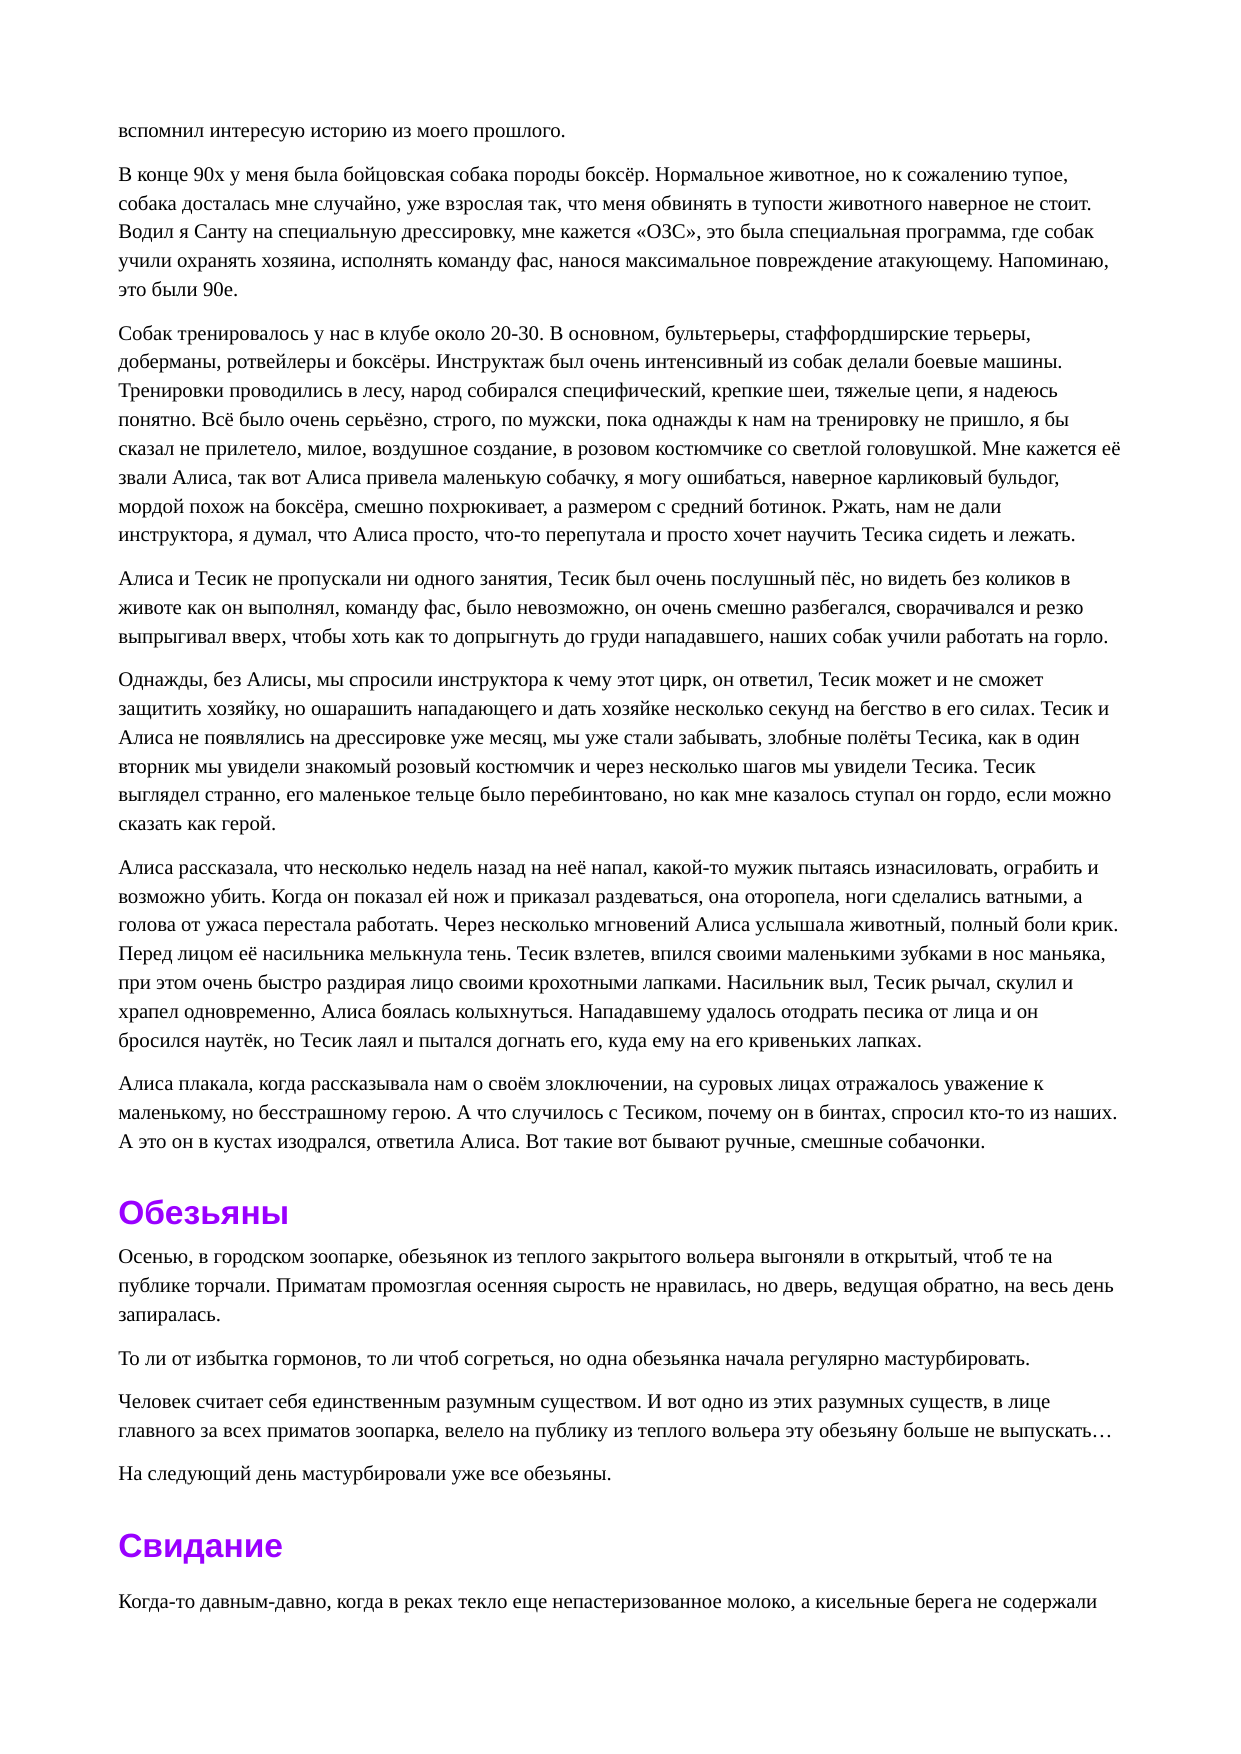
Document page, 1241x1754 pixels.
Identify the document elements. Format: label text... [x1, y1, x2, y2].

text Когда-то давным-давно, когда в реках текло еще непастеризованное молоко, а кисельные берега не содержали [118, 1588, 1122, 1613]
text Собак тренировалось у нас в клубе около 20-30. В основном, бультерьеры, стаффордширские терьеры, доберманы, ротвейлеры и боксёры. Инструктаж был очень интенсивный из собак делали боевые машины. Тренировки проводились в лесу, народ собирался специфический, крепкие шеи, тяжелые цепи, я надеюсь понятно. Всё было очень серьёзно, строго, по мужски, пока однажды к нам на тренировку не пришло, я бы сказал не прилетело, милое, воздушное создание, в розовом костюмчике со светлой головушкой. Мне кажется её звали Алиса, так вот Алиса привела маленькую собачку, я могу ошибаться, наверное карликовый бульдог, мордой похож на боксёра, смешно похрюкивает, а размером с средний ботинок. Ржать, нам не дали инструктора, я думал, что Алиса просто, что-то перепутала и просто хочет научить Тесика сидеть и лежать. [118, 320, 1122, 546]
text Человек считает себя единственным разумным существом. И вот одно из этих разумных существ, в лице главного за всех приматов зоопарка, велело на публику из теплого вольера эту обезьяну больше не выпускать… [118, 1389, 1122, 1442]
text В конце 90х у меня была бойцовская собака породы боксёр. Нормальное животное, но к сожалению тупое, собака досталась мне случайно, уже взрослая так, что меня обвинять в тупости животного наверное не стоит. Водил я Санту на специальную дрессировку, мне кажется «ОЗС», это была специальная программа, где собак учили охранять хозяина, исполнять команду фас, нанося максимальное повреждение атакующему. Напоминаю, это были 90е. [118, 162, 1122, 301]
text То ли от избытка гормонов, то ли чтоб согреться, но одна обезьянка начала регулярно мастурбировать. [118, 1346, 1122, 1369]
text Однажды, без Алисы, мы спросили инструктора к чему этот цирк, он ответил, Тесик может и не сможет защитить хозяйку, но ошарашить нападающего и дать хозяйке несколько секунд на бегство в его силах. Тесик и Алиса не появлялись на дрессировке уже месяц, мы уже стали забывать, злобные полёты Тесика, как в один вторник мы увидели знакомый розовый костюмчик и через несколько шагов мы увидели Тесика. Тесик выглядел странно, его маленькое тельце было перебинтовано, но как мне казалось ступал он гордо, если можно сказать как герой. [118, 667, 1122, 835]
text Алиса рассказала, что несколько недель назад на неё напал, какой-то мужик пытаясь изнасиловать, ограбить и возможно убить. Когда он показал ей нож и приказал раздеваться, она оторопела, ноги сделались ватными, а голова от ужаса перестала работать. Через несколько мгновений Алиса услышала животный, полный боли крик. Перед лицом её насильника мелькнула тень. Тесик взлетев, впился своими маленькими зубками в нос маньяка, при этом очень быстро раздирая лицо своими крохотными лапками. Насильник выл, Тесик рычал, скулил и храпел одновременно, Алиса боялась колыхнуться. Нападавшему удалось отодрать песика от лица и он бросился наутёк, но Тесик лаял и пытался догнать его, куда ему на его кривеньких лапках. [118, 855, 1122, 1052]
text Алиса и Тесик не пропускали ни одного занятия, Тесик был очень послушный пёс, но видеть без коликов в животе как он выполнял, команду фас, было невозможно, он очень смешно разбегался, сворачивался и резко выпрыгивал вверх, чтобы хоть как то допрыгнуть до груди нападавшего, наших собак учили работать на горло. [118, 566, 1122, 648]
text Алиса плакала, когда рассказывала нам о своём злоключении, на суровых лицах отражалось уважение к маленькому, но бесстрашному герою. А что случилось с Тесиком, почему он в бинтах, спросил кто-то из наших. А это он в кустах изодрался, ответила Алиса. Вот такие вот бывают ручные, смешные собачонки. [118, 1071, 1122, 1153]
text На следующий день мастурбировали уже все обезьяны. [118, 1461, 1122, 1485]
subtitle Свидание [118, 1526, 1122, 1564]
text Осенью, в городском зоопарке, обезьянок из теплого закрытого вольера выгоняли в открытый, чтоб те на публике торчали. Приматам промозглая осенняя сырость не нравилась, но дверь, ведущая обратно, на весь день запиралась. [118, 1244, 1122, 1326]
subtitle Обезьяны [118, 1193, 1122, 1232]
text вспомнил интересую историю из моего прошлого. [118, 118, 1122, 142]
